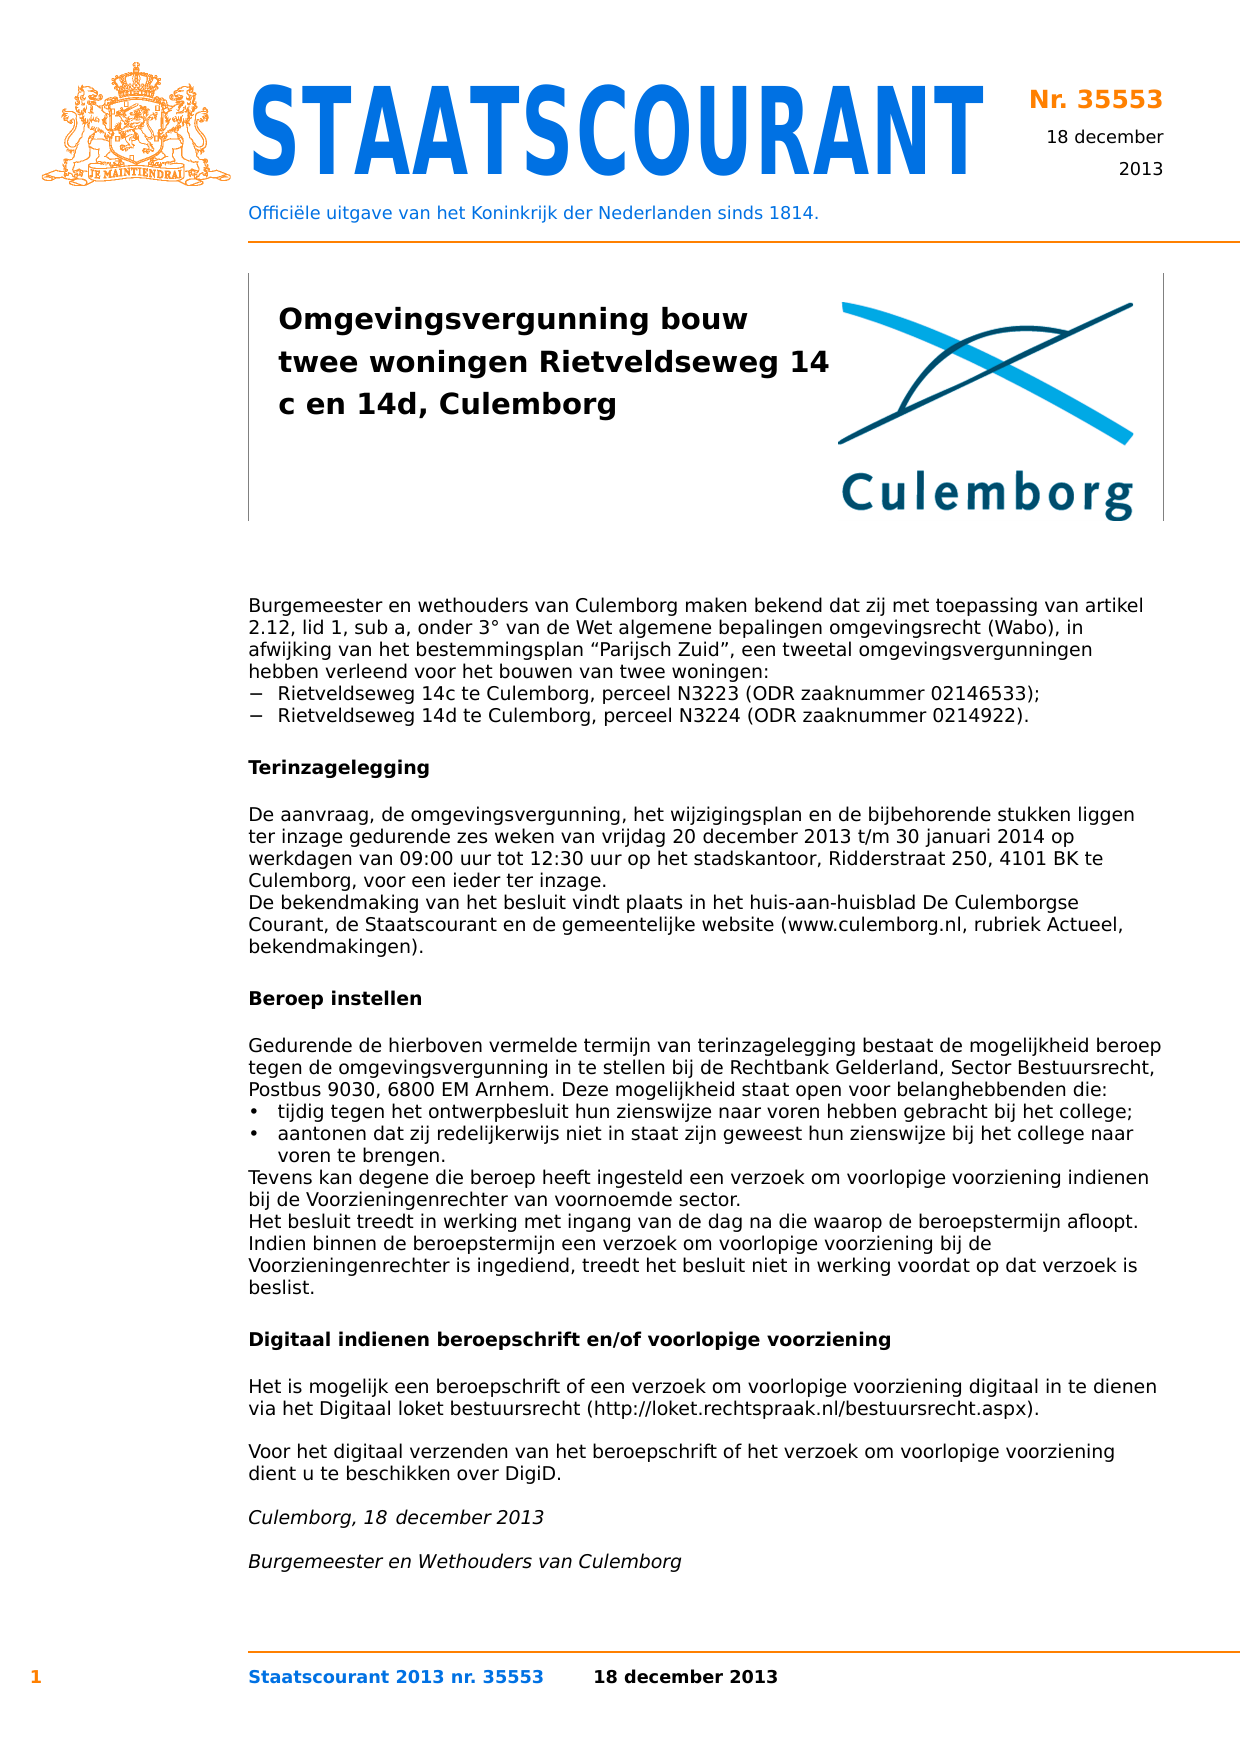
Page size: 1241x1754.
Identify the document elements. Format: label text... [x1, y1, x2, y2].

subtitle Omgevingsvergunning bouw twee woningen Rietveldseweg 14 c en 14d, Culemborg [249, 273, 1163, 302]
text De bekendmaking van het besluit vindt plaats in het huis-aan-huisblad De Culemborgse Courant, de Staatscourant en de gemeentelijke website (www.culemborg.nl, rubriek Actueel, bekendmakingen). [248, 892, 1163, 958]
text − Rietveldseweg 14c te Culemborg, perceel N3223 (ODR zaaknummer 02146533); [248, 683, 1163, 705]
text Burgemeester en Wethouders van Culemborg [248, 1551, 1163, 1573]
text − Rietveldseweg 14d te Culemborg, perceel N3224 (ODR zaaknummer 0214922). [248, 705, 1163, 727]
table_cell 18 december [998, 121, 1240, 153]
picture [970, 331, 1058, 361]
text Het is mogelijk een beroepschrift of een verzoek om voorlopige voorziening digitaal in te dienen via het Digitaal loket bestuursrecht (http://loket.rechtspraak.nl/bestuursrecht.aspx). [248, 1376, 1163, 1419]
picture [907, 354, 985, 406]
picture [850, 302, 1128, 340]
picture [41, 62, 231, 186]
text Voor het digitaal verzenden van het beroepschrift of het verzoek om voorlopige voorziening dient u te beschikken over DigiD. [248, 1441, 1163, 1485]
subtitle Beroep instellen [248, 988, 1163, 1010]
text Burgemeester en wethouders van Culemborg maken bekend dat zij met toepassing van artikel 2.12, lid 1, sub a, onder 3° van de Wet algemene bepalingen omgevingsrecht (Wabo), in afwijking van het bestemmingsplan “Parijsch Zuid”, een tweetal omgevingsvergunningen hebben verleend voor het bouwen van twee woningen: [248, 595, 1163, 683]
picture [1112, 509, 1125, 517]
text • tijdig tegen het ontwerpbesluit hun zienswijze naar voren hebben gebracht bij het college; [248, 1101, 1163, 1123]
text Het besluit treedt in werking met ingang van de dag na die waarop de beroepstermijn afloopt. Indien binnen de beroepstermijn een verzoek om voorlopige voorziening bij de Voorzieningenrechter is ingediend, treedt het besluit niet in werking voordat op dat verzoek is beslist. [248, 1211, 1163, 1298]
table_cell 2013 [998, 153, 1240, 203]
picture [1012, 306, 1134, 432]
table_cell Officiële uitgave van het Koninkrijk der Nederlanden sinds 1814. [248, 203, 1240, 241]
picture [1115, 488, 1122, 495]
table_header STAATSCOURANT [248, 62, 998, 203]
subtitle Terinzagelegging [248, 757, 1163, 779]
picture [838, 374, 1134, 521]
text Culemborg, 18 december 2013 [248, 1507, 1163, 1529]
text Gedurende de hierboven vermelde termijn van terinzagelegging bestaat de mogelijkheid beroep tegen de omgevingsvergunning in te stellen bij de Rechtbank Gelderland, Sector Bestuursrecht, Postbus 9030, 6800 EM Arnhem. Deze mogelijkheid staat open voor belanghebbenden die: [248, 1035, 1163, 1101]
table_header Nr. 35553 [998, 62, 1240, 121]
text De aanvraag, de omgevingsvergunning, het wijzigingsplan en de bijbehorende stukken liggen ter inzage gedurende zes weken van vrijdag 20 december 2013 t/m 30 januari 2014 op werkdagen van 09:00 uur tot 12:30 uur op het stadskantoor, Ridderstraat 250, 4101 BK te Culemborg, voor een ieder ter inzage. [248, 804, 1163, 892]
subtitle Digitaal indienen beroepschrift en/of voorlopige voorziening [248, 1328, 1163, 1351]
text • aantonen dat zij redelijkerwijs niet in staat zijn geweest hun zienswijze bij het college naar voren te brengen. [248, 1123, 1163, 1167]
picture [838, 302, 943, 441]
table_header [25, 62, 248, 241]
text Tevens kan degene die beroep heeft ingesteld een verzoek om voorlopige voorziening indienen bij de Voorzieningenrechter van voornoemde sector. [248, 1167, 1163, 1211]
